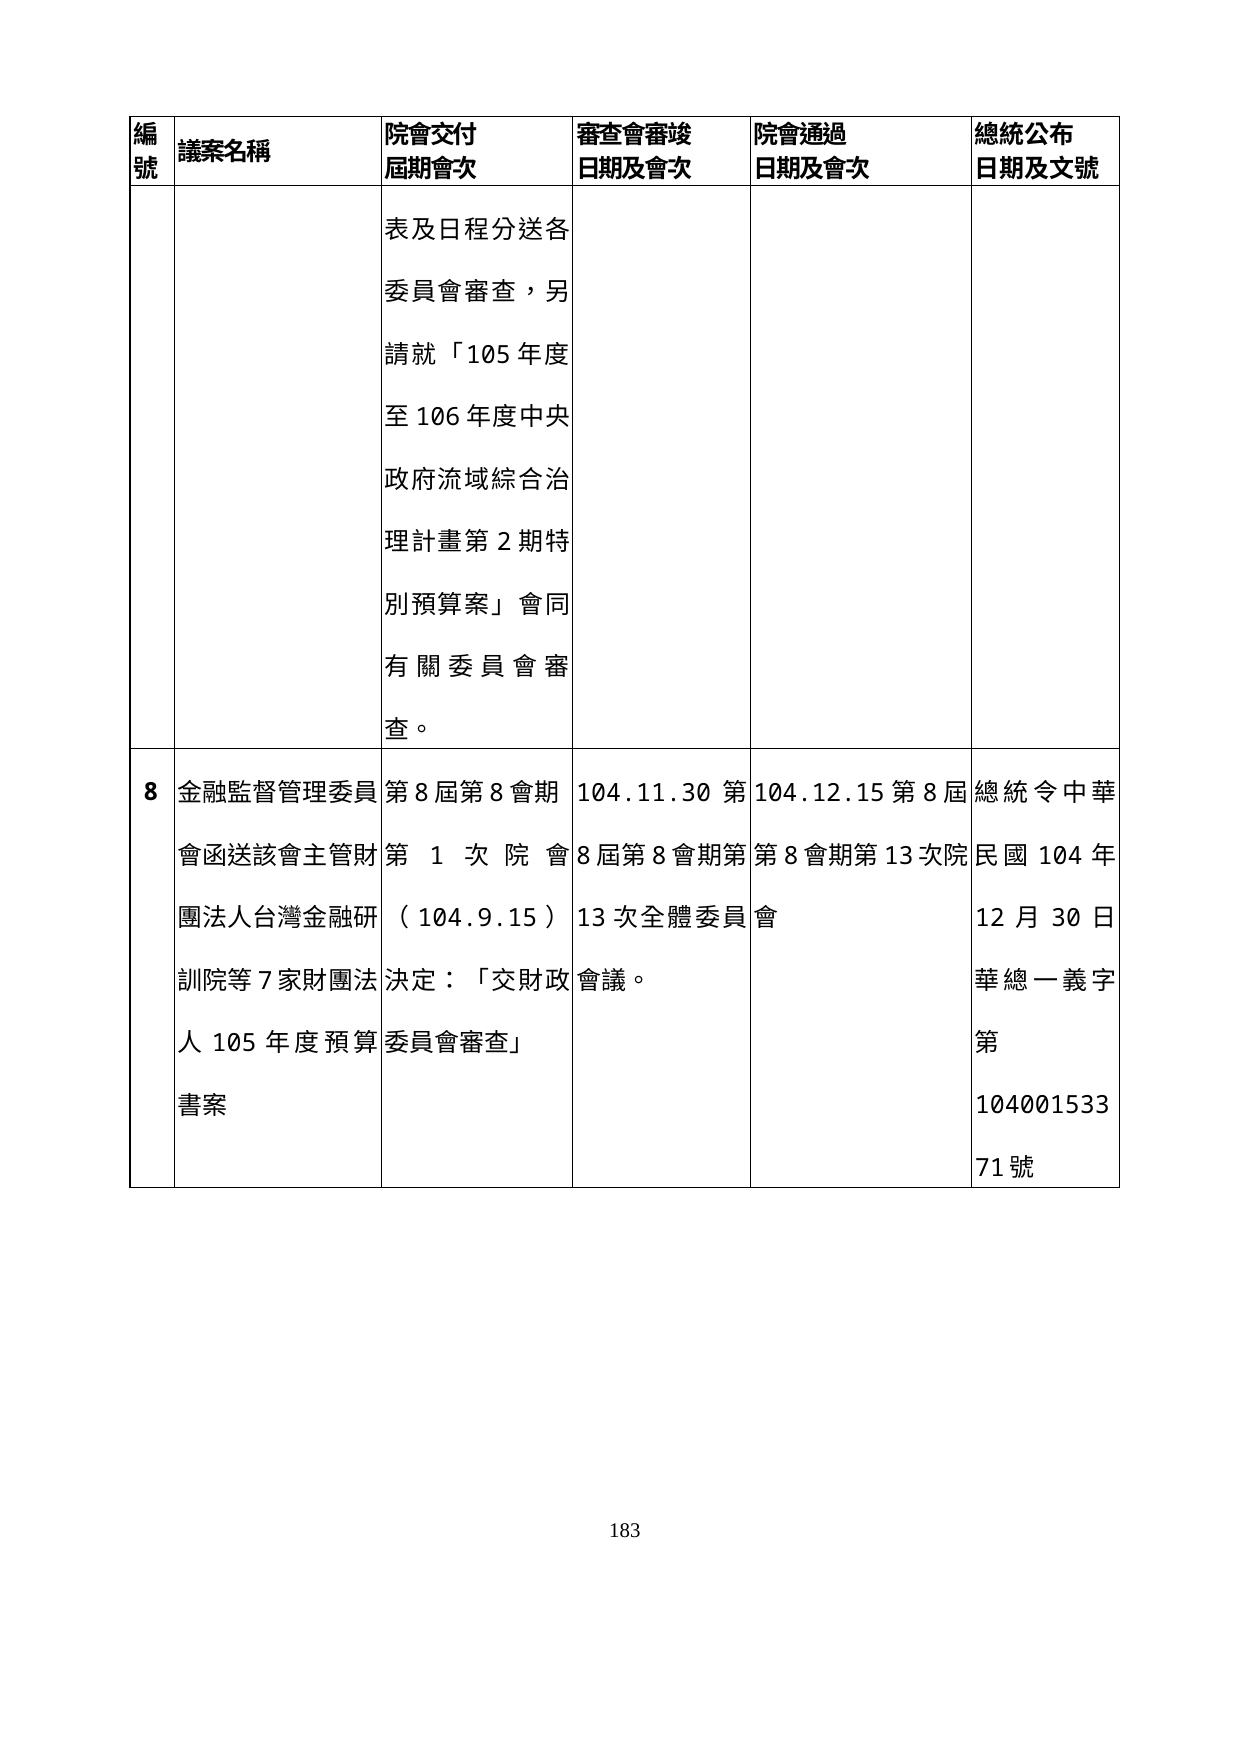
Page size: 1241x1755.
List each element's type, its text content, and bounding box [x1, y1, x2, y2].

table_cell 104.11.30第8屆第8會期第13次全體委員會議。 [573, 749, 750, 1187]
table_header 總統公布 日期及文號 [972, 117, 1119, 185]
table_header 編 號 [131, 117, 174, 185]
table_cell 第8屆第8會期 第1次院會（104.9.15）決定：「交財政委員會審查」 [382, 749, 572, 1187]
table_cell [751, 186, 971, 748]
table_cell 104.12.15第8屆第8會期第13次院會 [751, 749, 971, 1187]
table_cell [573, 186, 750, 748]
table_header 審查會審竣 日期及會次 [573, 117, 750, 185]
table_cell [131, 186, 174, 748]
table_header 院會通過 日期及會次 [751, 117, 971, 185]
table_cell [175, 186, 381, 748]
table_header 院會交付 屆期會次 [382, 117, 572, 185]
table_cell 總統令中華民國104年12月30日華總一義字第10400153371號 [972, 749, 1119, 1187]
table_cell 金融監督管理委員會函送該會主管財團法人台灣金融研訓院等7家財團法人105年度預算書案 [175, 749, 381, 1187]
table_cell 表及日程分送各委員會審查，另請就「105年度至106年度中央政府流域綜合治理計畫第2期特別預算案」會同有關委員會審查。 [382, 186, 572, 748]
table_cell [972, 186, 1119, 748]
table_header 議案名稱 [175, 117, 381, 185]
table_cell [131, 749, 174, 1187]
